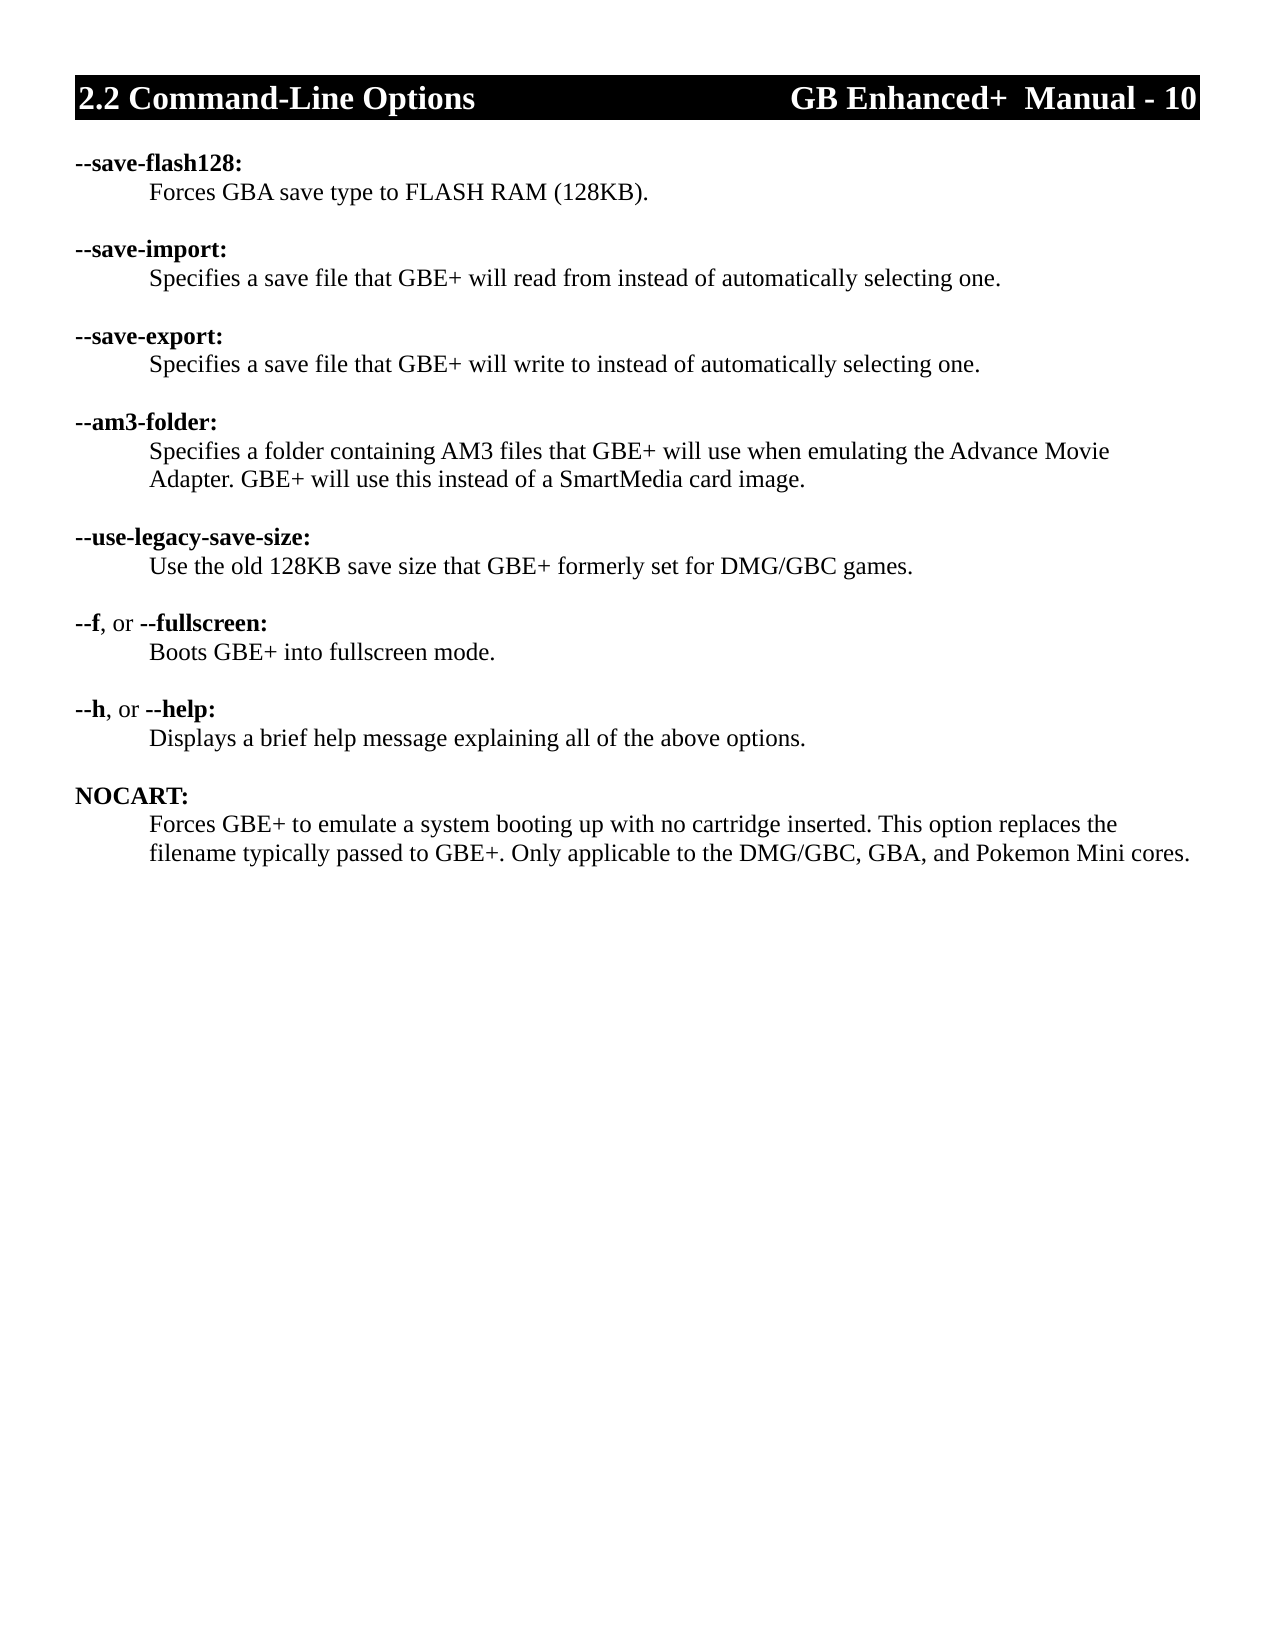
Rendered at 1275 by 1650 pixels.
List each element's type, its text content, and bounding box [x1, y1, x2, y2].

text --am3-folder: [75, 407, 1200, 436]
text --save-flash128: [75, 148, 1200, 177]
text Specifies a save file that GBE+ will read from instead of automatically selecting one. [75, 263, 1200, 292]
text NOCART: [75, 781, 1200, 809]
text Forces GBA save type to FLASH RAM (128KB). [75, 177, 1200, 206]
text --h, or --help: [75, 694, 1200, 723]
text Use the old 128KB save size that GBE+ formerly set for DMG/GBC games. [75, 551, 1200, 579]
text Forces GBE+ to emulate a system booting up with no cartridge inserted. This option replaces the filename typically passed to GBE+. Only applicable to the DMG/GBC, GBA, and Pokemon Mini cores. [75, 809, 1200, 867]
text Specifies a folder containing AM3 files that GBE+ will use when emulating the Advance Movie Adapter. GBE+ will use this instead of a SmartMedia card image. [75, 436, 1200, 493]
text --save-import: [75, 234, 1200, 263]
text 2.2 Command-Line Options GB Enhanced+ Manual - 10 [75, 75, 1200, 119]
text --f, or --fullscreen: [75, 608, 1200, 637]
text --use-legacy-save-size: [75, 522, 1200, 551]
text Specifies a save file that GBE+ will write to instead of automatically selecting one. [75, 349, 1200, 378]
text --save-export: [75, 321, 1200, 349]
text Displays a brief help message explaining all of the above options. [75, 723, 1200, 752]
text Boots GBE+ into fullscreen mode. [75, 637, 1200, 666]
